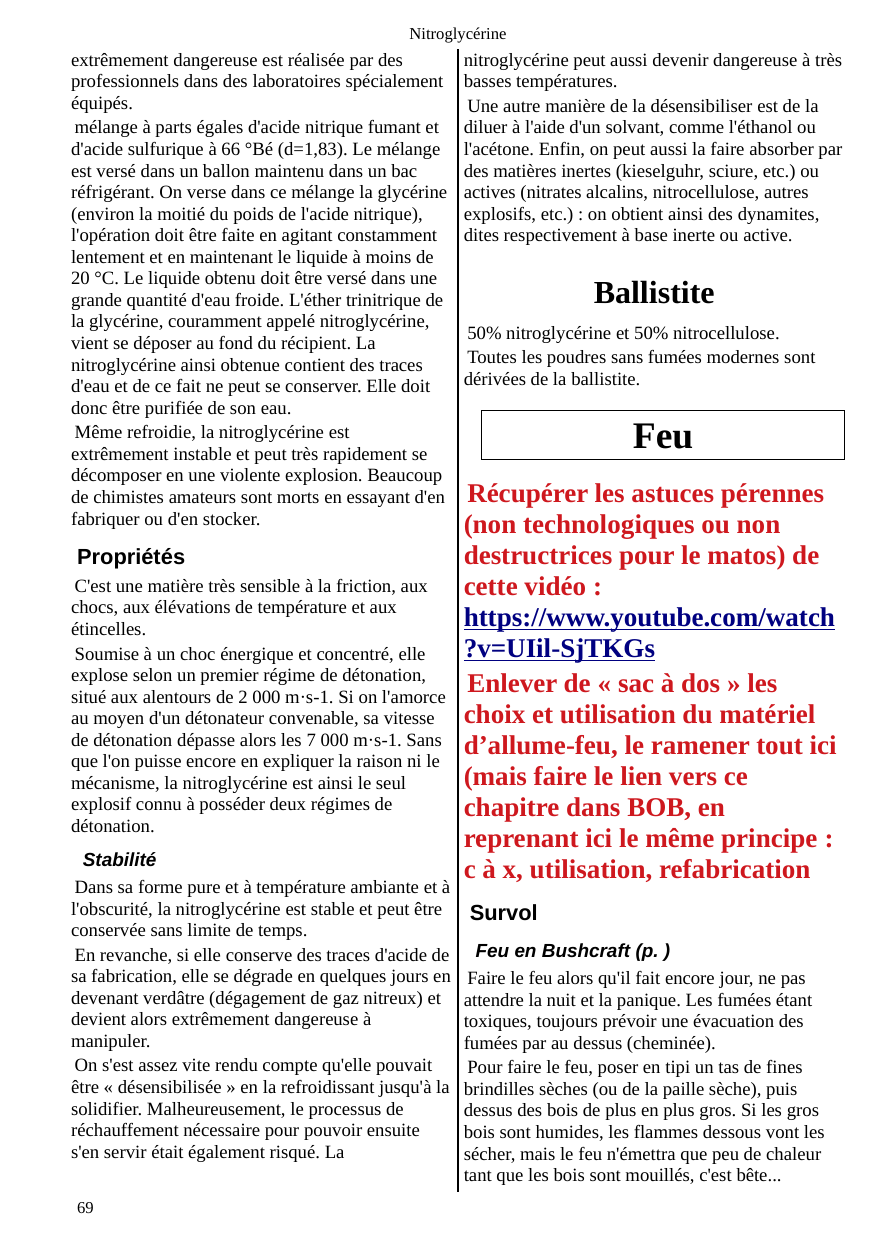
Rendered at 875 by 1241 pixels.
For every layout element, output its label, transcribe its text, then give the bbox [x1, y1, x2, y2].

subtitle Feu en Bushcraft (p. ) [475, 939, 844, 961]
text Une autre manière de la désensibiliser est de la diluer à l'aide d'un solvant, comme l'éthanol ou l'acétone. Enfin, on peut aussi la faire absorber par des matières inertes (kieselguhr, sciure, etc.) ou actives (nitrates alcalins, nitrocellulose, autres explosifs, etc.) : on obtient ainsi des dynamites, dites respectivement à base inerte ou active. [463, 95, 844, 246]
text Dans sa forme pure et à température ambiante et à l'obscurité, la nitroglycérine est stable et peut être conservée sans limite de temps. [71, 876, 452, 941]
subtitle Feu [482, 411, 844, 459]
text En revanche, si elle conserve des traces d'acide de sa fabrication, elle se dégrade en quelques jours en devenant verdâtre (dégagement de gaz nitreux) et devient alors extrêmement dangereuse à manipuler. [71, 943, 452, 1051]
text Toutes les poudres sans fumées modernes sont dérivées de la ballistite. [463, 346, 844, 389]
text C'est une matière très sensible à la friction, aux chocs, aux élévations de température et aux étincelles. [71, 575, 452, 639]
text Faire le feu alors qu'il fait encore jour, ne pas attendre la nuit et la panique. Les fumées étant toxiques, toujours prévoir une évacuation des fumées par au dessus (cheminée). [463, 967, 844, 1053]
subtitle Stabilité [83, 848, 452, 870]
text 50% nitroglycérine et 50% nitrocellulose. [463, 322, 844, 343]
text Soumise à un choc énergique et concentré, elle explose selon un premier régime de détonation, situé aux alentours de 2 000 m·s-1. Si on l'amorce au moyen d'un détonateur convenable, sa vitesse de détonation dépasse alors les 7 000 m·s-1. Sans que l'on puisse encore en expliquer la raison ni le mécanisme, la nitroglycérine est ainsi le seul explosif connu à posséder deux régimes de détonation. [71, 642, 452, 836]
subtitle Survol [469, 899, 844, 924]
text mélange à parts égales d'acide nitrique fumant et d'acide sulfurique à 66 °Bé (d=1,83). Le mélange est versé dans un ballon maintenu dans un bac réfrigérant. On verse dans ce mélange la glycérine (environ la moitié du poids de l'acide nitrique), l'opération doit être faite en agitant constamment lentement et en maintenant le liquide à moins de 20 °C. Le liquide obtenu doit être versé dans une grande quantité d'eau froide. L'éther trinitrique de la glycérine, couramment appelé nitroglycérine, vient se déposer au fond du récipient. La nitroglycérine ainsi obtenue contient des traces d'eau et de ce fait ne peut se conserver. Elle doit donc être purifiée de son eau. [71, 116, 452, 418]
text On s'est assez vite rendu compte qu'elle pouvait être « désensibilisée » en la refroidissant jusqu'à la solidifier. Malheureusement, le processus de réchauffement nécessaire pour pouvoir ensuite s'en servir était également risqué. La [71, 1054, 452, 1162]
text nitroglycérine peut aussi devenir dangereuse à très basses températures. [463, 49, 844, 92]
subtitle Propriétés [77, 544, 452, 569]
text Pour faire le feu, poser en tipi un tas de fines brindilles sèches (ou de la paille sèche), puis dessus des bois de plus en plus gros. Si les gros bois sont humides, les flammes dessous vont les sécher, mais le feu n'émettra que peu de chaleur tant que les bois sont mouillés, c'est bête... [463, 1056, 844, 1186]
subtitle Ballistite [463, 273, 844, 310]
text extrêmement dangereuse est réalisée par des professionnels dans des laboratoires spécialement équipés. [71, 49, 452, 113]
text Enlever de « sac à dos » les choix et utilisation du matériel d’allume-feu, le ramener tout ici (mais faire le lien vers ce chapitre dans BOB, en reprenant ici le même principe : c à x, utilisation, refabrication [463, 667, 844, 885]
text Récupérer les astuces pérennes (non technologiques ou non destructrices pour le matos) de cette vidéo : https://www.youtube.com/watch?v=UIil-SjTKGs [463, 477, 844, 664]
text Même refroidie, la nitroglycérine est extrêmement instable et peut très rapidement se décomposer en une violente explosion. Beaucoup de chimistes amateurs sont morts en essayant d'en fabriquer ou d'en stocker. [71, 421, 452, 529]
